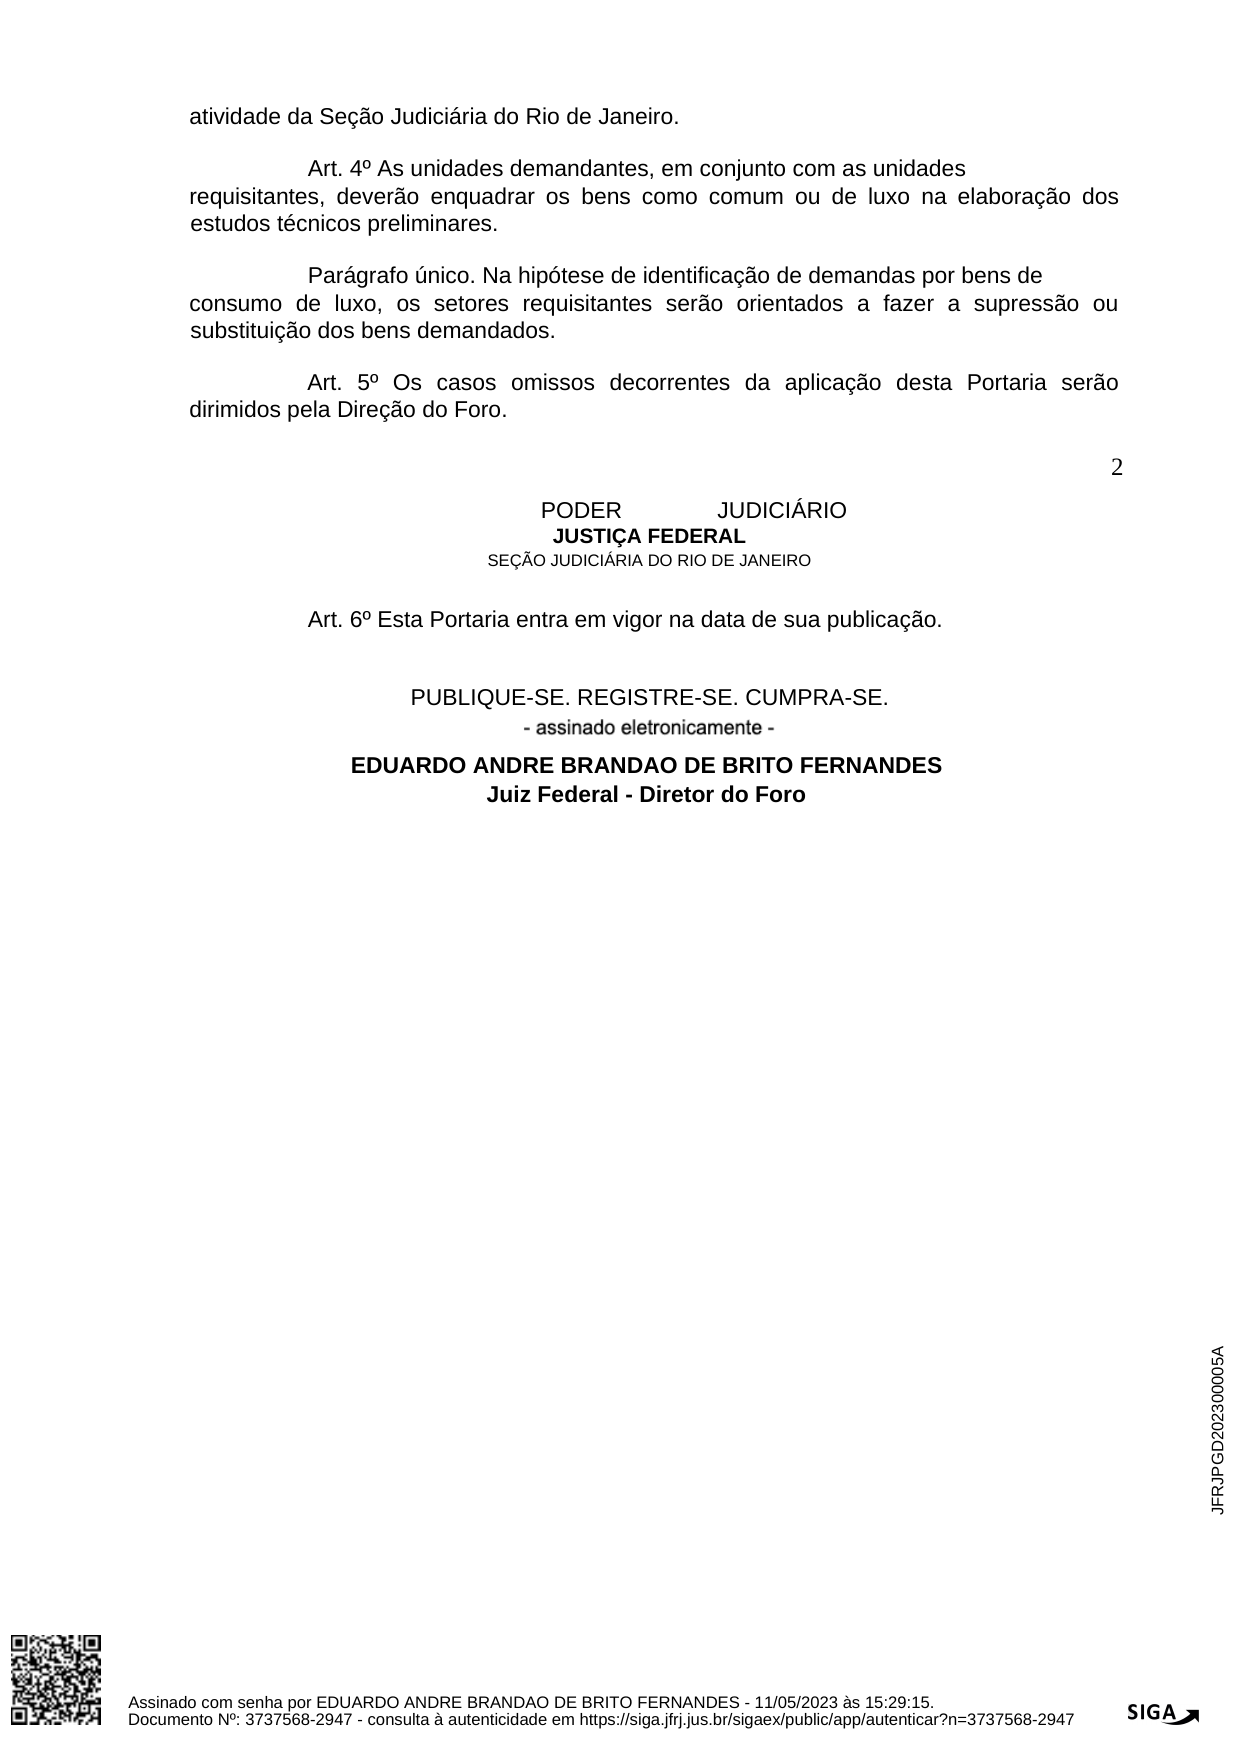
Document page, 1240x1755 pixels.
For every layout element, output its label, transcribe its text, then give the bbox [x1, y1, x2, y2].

text 2 [189, 452, 1123, 480]
text Juiz Federal - Diretor do Foro [486, 781, 1122, 807]
text EDUARDO ANDRE BRANDAO DE BRITO FERNANDES [351, 752, 1122, 778]
text SEÇÃO JUDICIÁRIA DO RIO DE JANEIRO [487, 551, 1122, 570]
text consumo de luxo, os setores requisitantes serão orientados a fazer a supressão ou substituição dos bens demandados. [189, 290, 1119, 343]
text Parágrafo único. Na hipótese de identificação de demandas por bens de [308, 262, 1119, 288]
text atividade da Seção Judiciária do Rio de Janeiro. [189, 103, 1119, 129]
text PODER JUDICIÁRIO JUSTIÇA FEDERAL [541, 497, 847, 547]
text Art. 5º Os casos omissos decorrentes da aplicação desta Portaria serão dirimidos pela Direção do Foro. [189, 369, 1119, 422]
text Art. 6º Esta Portaria entra em vigor na data de sua publicação. [308, 606, 1119, 632]
text requisitantes, deverão enquadrar os bens como comum ou de luxo na elaboração dos estudos técnicos preliminares. [189, 183, 1119, 236]
text PUBLIQUE-SE. REGISTRE-SE. CUMPRA-SE. [410, 684, 1119, 710]
text Art. 4º As unidades demandantes, em conjunto com as unidades [308, 155, 1119, 181]
